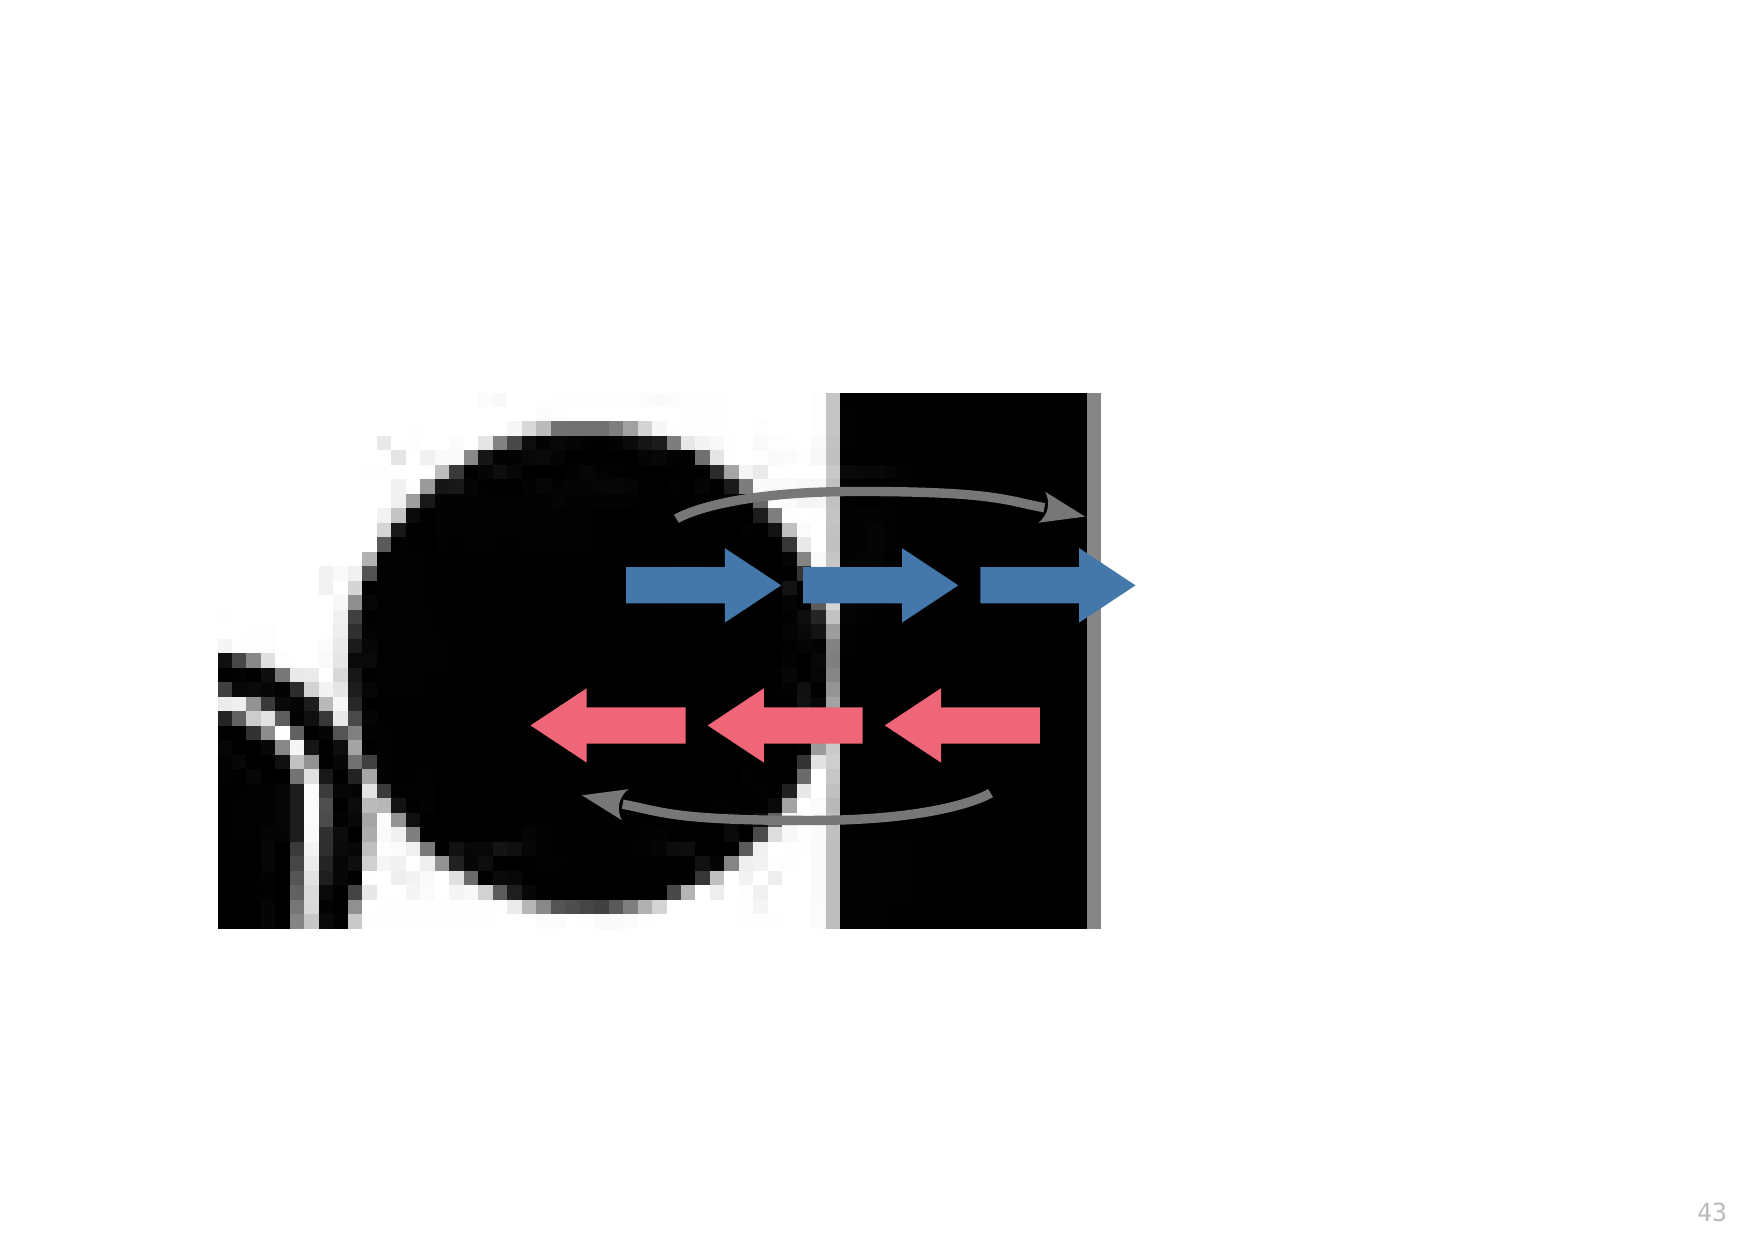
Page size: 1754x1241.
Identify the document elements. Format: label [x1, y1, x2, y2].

text_box [530, 688, 686, 763]
text_box [707, 688, 863, 763]
text_box [803, 548, 959, 623]
text_box [980, 548, 1136, 623]
text_box [884, 688, 1040, 763]
picture [218, 393, 1116, 929]
text_box [626, 548, 782, 623]
